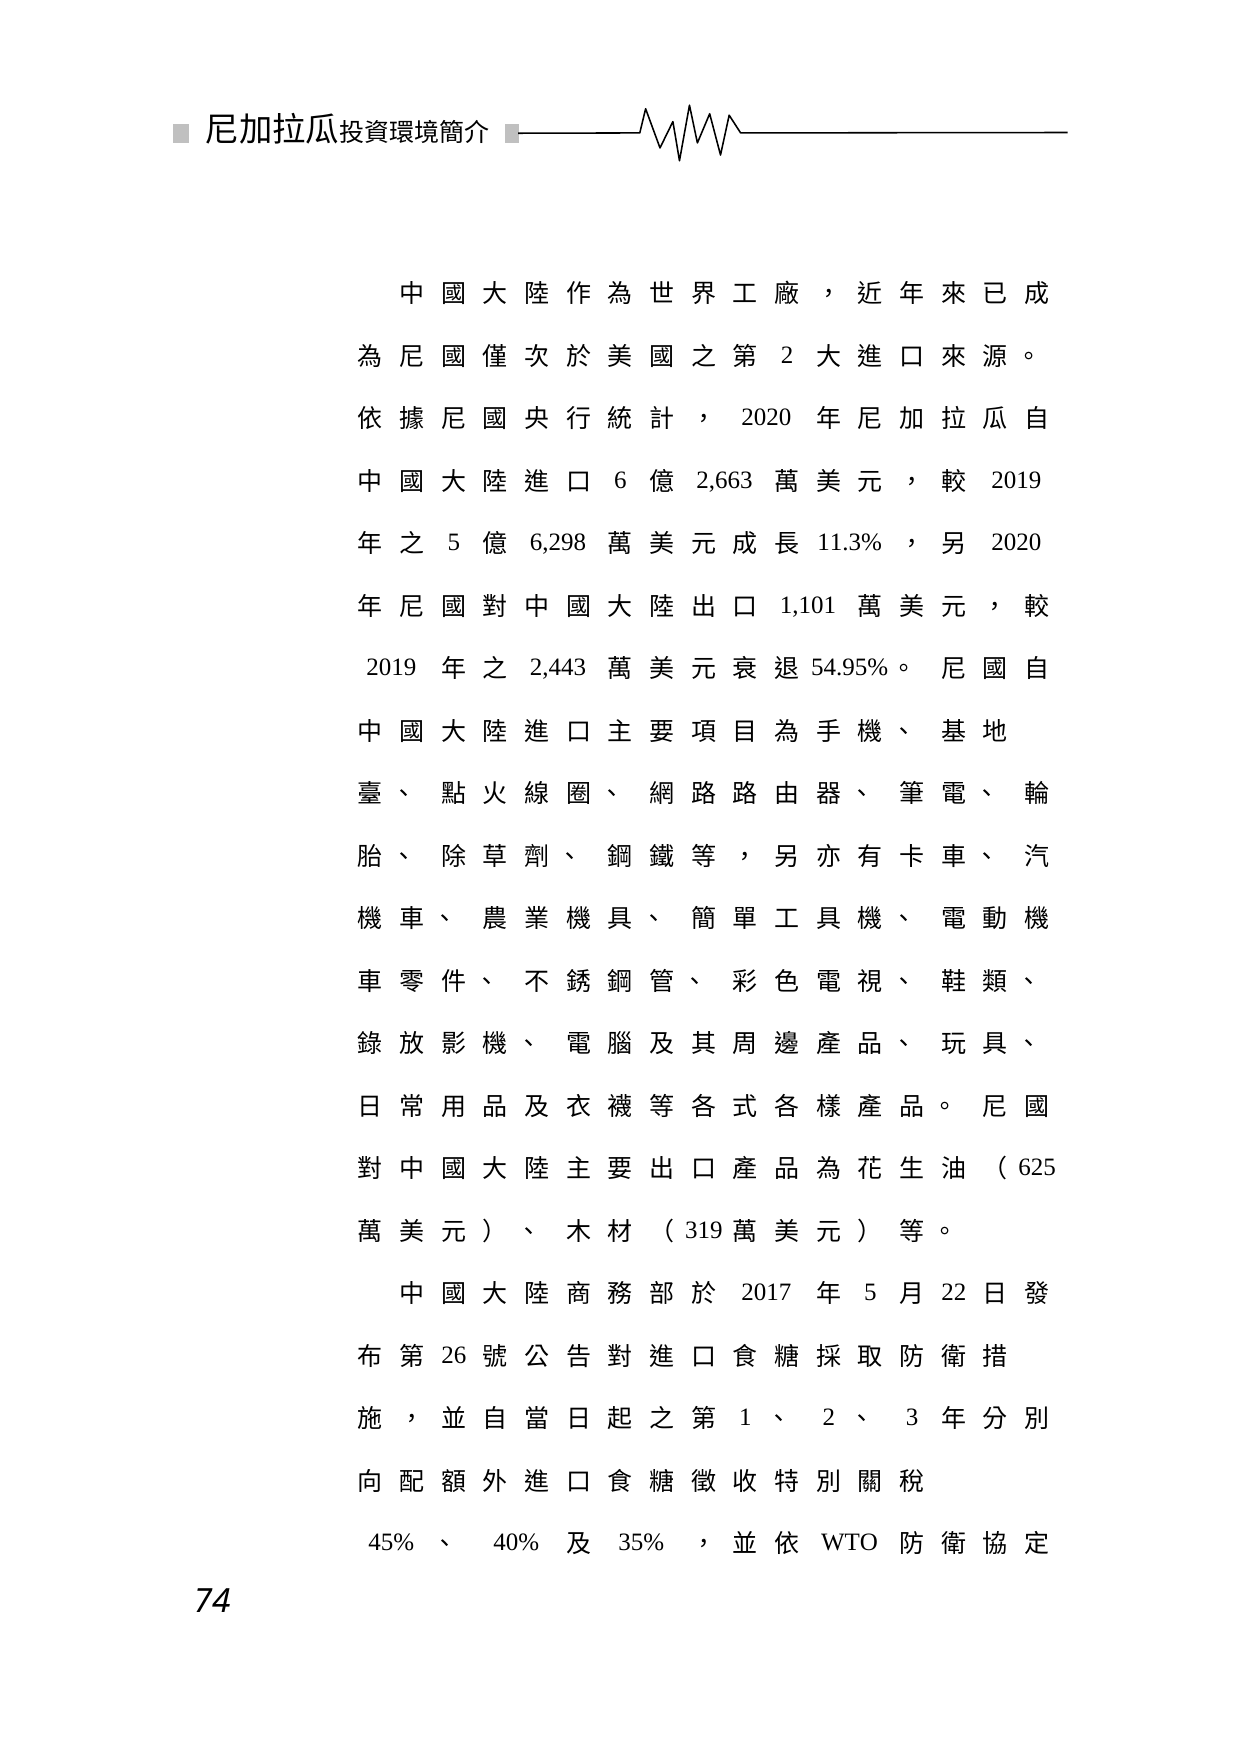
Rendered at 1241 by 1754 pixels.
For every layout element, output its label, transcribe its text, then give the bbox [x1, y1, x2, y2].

text 中國大陸作為世界工廠，近年來已成為尼國僅次於美國之第2大進口來源。依據尼國央行統計，2020年尼加拉瓜自中國大陸進口6億2,663萬美元，較2019年之5億6,298萬美元成長11.3%，另2020年尼國對中國大陸出口1,101萬美元，較2019年之2,443萬美元衰退54.95%。尼國自中國大陸進口主要項目為手機、基地臺、點火線圈、網路路由器、筆電、輪胎、除草劑、鋼鐵等，另亦有卡車、汽機車、農業機具、簡單工具機、電動機車零件、不銹鋼管、彩色電視、鞋類、錄放影機、電腦及其周邊產品、玩具、日常用品及衣襪等各式各樣產品。尼國對中國大陸主要出口產品為花生油（625萬美元）、木材（319萬美元）等。 [330, 250, 1058, 1250]
text 中國大陸商務部於2017年5月22日發布第26號公告對進口食糖採取防衛措施，並自當日起之第1、2、3年分別向配額外進口食糖徵收特別關稅45%、40%及35%，並依WTO防衛協定 [330, 1250, 1058, 1563]
